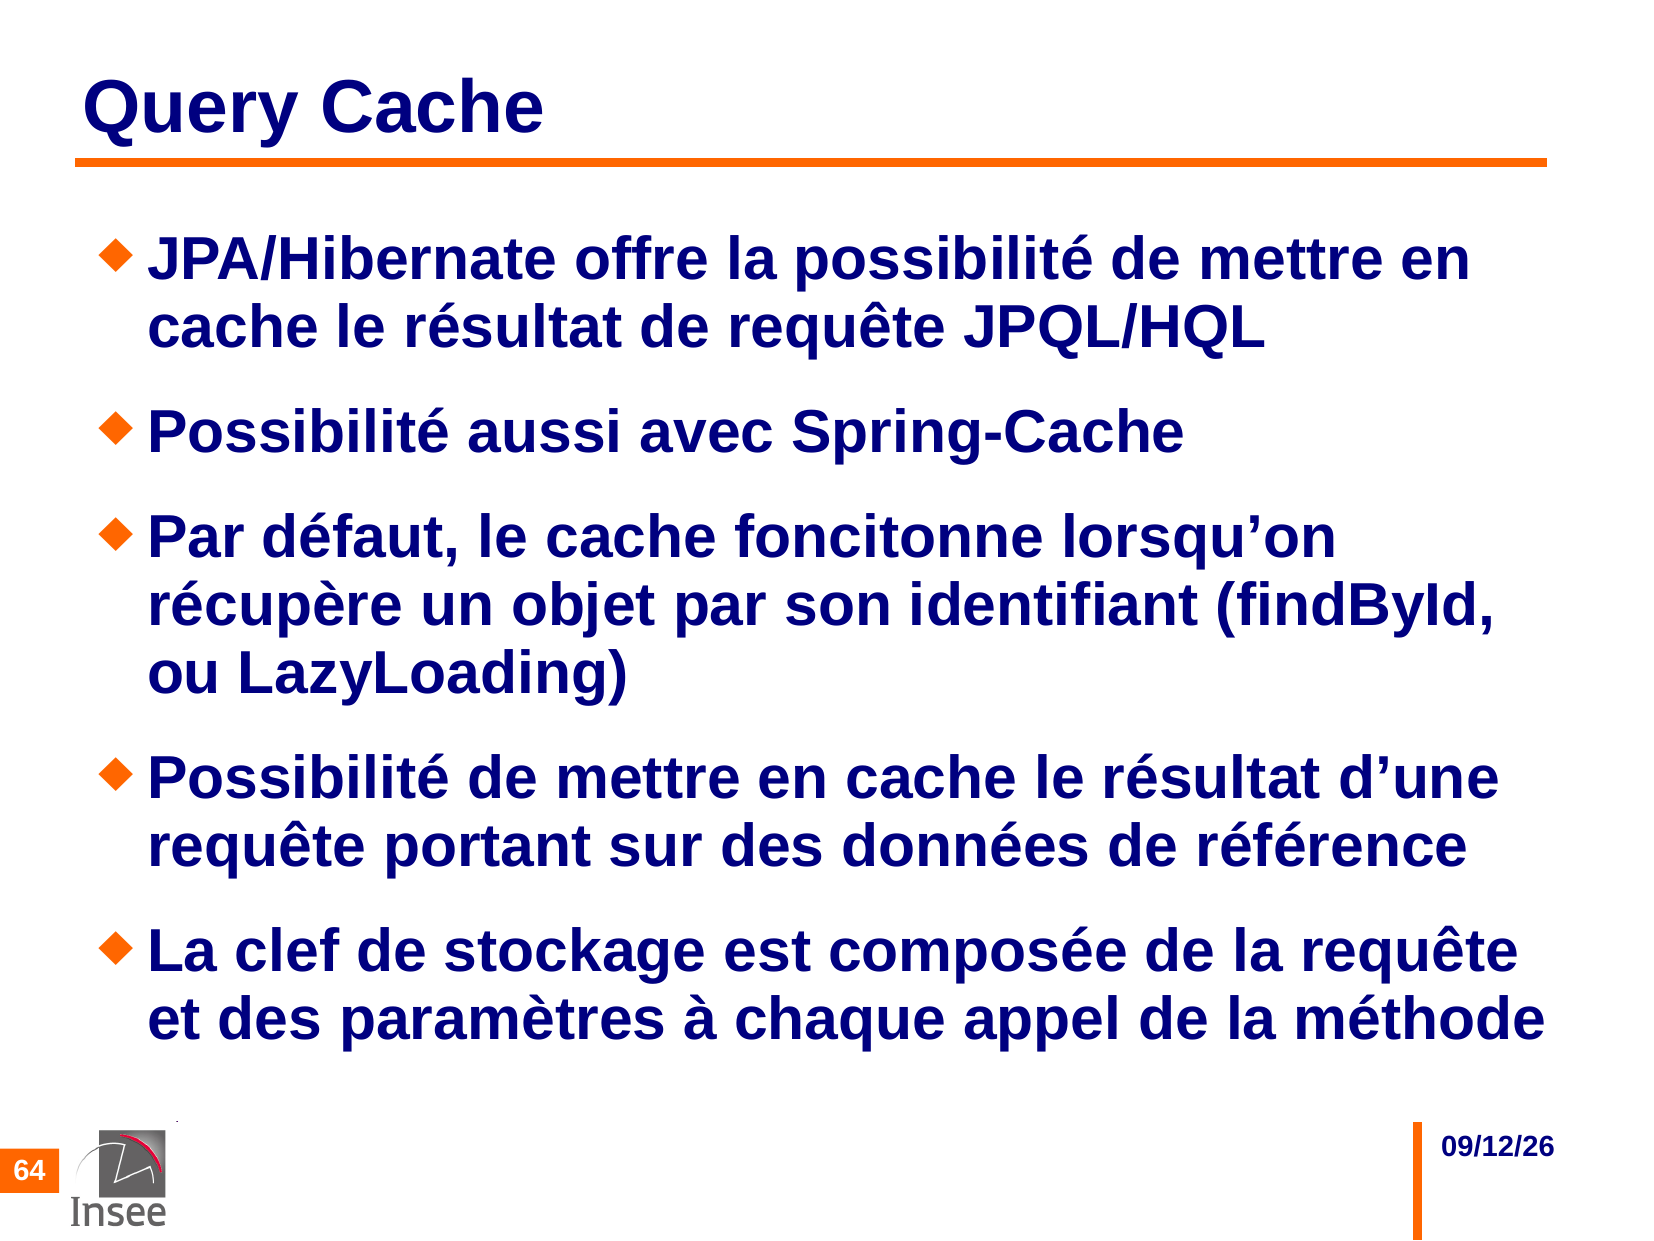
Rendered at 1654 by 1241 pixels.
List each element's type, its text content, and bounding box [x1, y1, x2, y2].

picture [62, 1121, 178, 1241]
list JPA/Hibernate offre la possibilité de mettre en cache le résultat de requête JPQL/HQL Possibilité aussi avec Spring-Cache Par défaut, le cache foncitonne lorsqu’on récupère un objet par son identifiant (findById, ou LazyLoading) Possibilité de mettre en cache le résultat d’une requête portant sur des données de référence La clef de stockage est composée de la requête et des paramètres à chaque appel de la méthode [82, 224, 1571, 1063]
title Query Cache [82, 49, 1619, 163]
